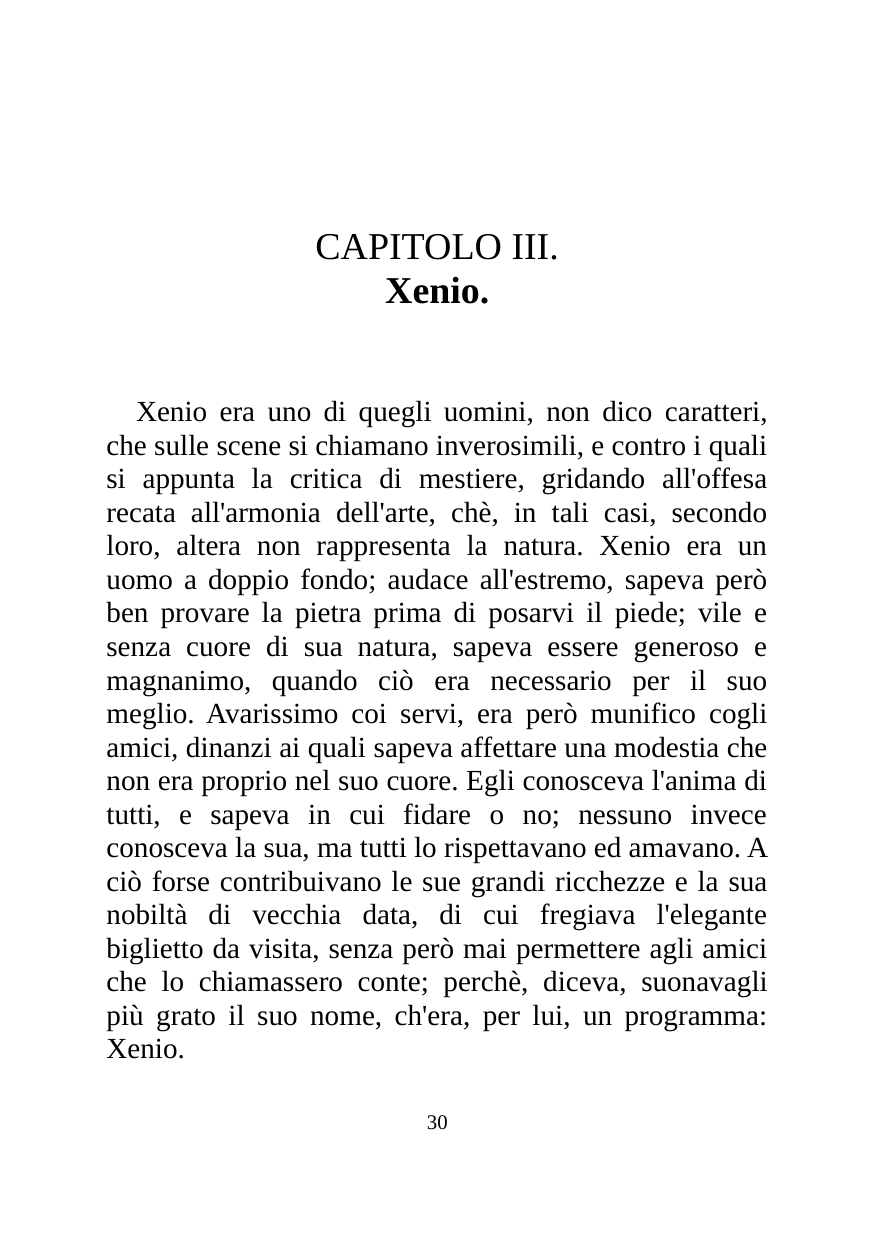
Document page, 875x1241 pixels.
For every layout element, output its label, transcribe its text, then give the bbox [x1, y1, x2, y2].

subtitle CAPITOLO III. Xenio. [106, 224, 768, 312]
text Xenio era uno di quegli uomini, non dico caratteri, che sulle scene si chiamano inverosimili, e contro i quali si appunta la critica di mestiere, gridando all'offesa recata all'armonia dell'arte, chè, in tali casi, secondo loro, altera non rappresenta la natura. Xenio era un uomo a doppio fondo; audace all'estremo, sapeva però ben provare la pietra prima di posarvi il piede; vile e senza cuore di sua natura, sapeva essere generoso e magnanimo, quando ciò era necessario per il suo meglio. Avarissimo coi servi, era però munifico cogli amici, dinanzi ai quali sapeva affettare una modestia che non era proprio nel suo cuore. Egli conosceva l'anima di tutti, e sapeva in cui fidare o no; nessuno invece conosceva la sua, ma tutti lo rispettavano ed amavano. A ciò forse contribuivano le sue grandi ricchezze e la sua nobiltà di vecchia data, di cui fregiava l'elegante biglietto da visita, senza però mai permettere agli amici che lo chiamassero conte; perchè, diceva, suonavagli più grato il suo nome, ch'era, per lui, un programma: Xenio. [106, 394, 768, 1065]
